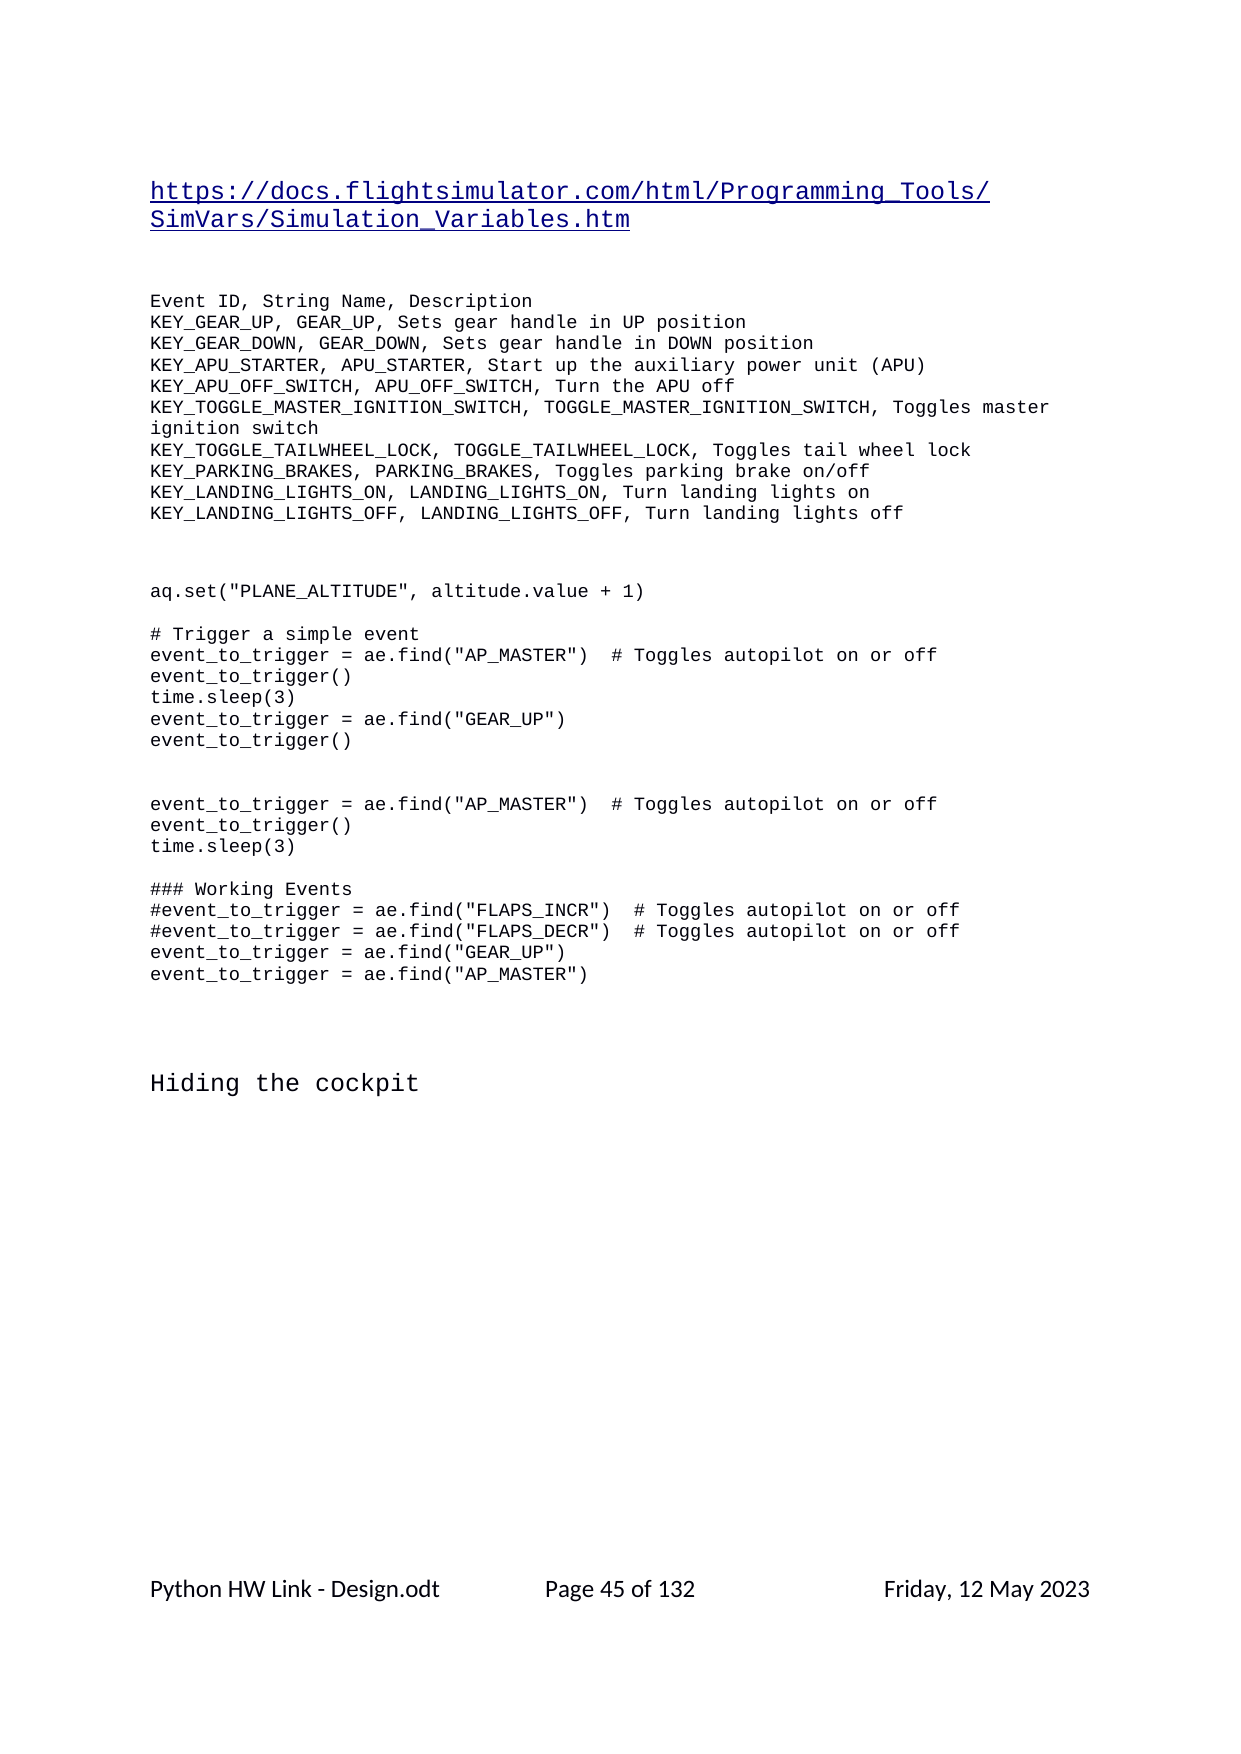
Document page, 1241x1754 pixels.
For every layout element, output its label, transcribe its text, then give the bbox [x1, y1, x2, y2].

text #event_to_trigger = ae.find("FLAPS_INCR") # Toggles autopilot on or off [150, 901, 1090, 922]
text KEY_LANDING_LIGHTS_ON, LANDING_LIGHTS_ON, Turn landing lights on [150, 483, 1090, 504]
text KEY_TOGGLE_TAILWHEEL_LOCK, TOGGLE_TAILWHEEL_LOCK, Toggles tail wheel lock [150, 440, 1090, 462]
text # Trigger a simple event [150, 624, 1090, 646]
text time.sleep(3) [150, 837, 1090, 858]
text KEY_APU_STARTER, APU_STARTER, Start up the auxiliary power unit (APU) [150, 355, 1090, 377]
text event_to_trigger() [150, 667, 1090, 688]
text #event_to_trigger = ae.find("FLAPS_DECR") # Toggles autopilot on or off [150, 922, 1090, 943]
text KEY_PARKING_BRAKES, PARKING_BRAKES, Toggles parking brake on/off [150, 462, 1090, 483]
text aq.set("PLANE_ALTITUDE", altitude.value + 1) [150, 582, 1090, 603]
text event_to_trigger = ae.find("AP_MASTER") # Toggles autopilot on or off [150, 794, 1090, 816]
text time.sleep(3) [150, 688, 1090, 709]
text ### Working Events [150, 879, 1090, 901]
text event_to_trigger = ae.find("GEAR_UP") [150, 943, 1090, 964]
text event_to_trigger() [150, 731, 1090, 752]
text event_to_trigger = ae.find("AP_MASTER") # Toggles autopilot on or off [150, 646, 1090, 667]
text https://docs.flightsimulator.com/html/Programming_Tools/SimVars/Simulation_Variables.htm [150, 178, 1090, 235]
text KEY_GEAR_DOWN, GEAR_DOWN, Sets gear handle in DOWN position [150, 334, 1090, 355]
text KEY_LANDING_LIGHTS_OFF, LANDING_LIGHTS_OFF, Turn landing lights off [150, 504, 1090, 525]
text KEY_APU_OFF_SWITCH, APU_OFF_SWITCH, Turn the APU off [150, 377, 1090, 398]
text KEY_GEAR_UP, GEAR_UP, Sets gear handle in UP position [150, 313, 1090, 334]
text Hiding the cockpit [150, 1071, 1090, 1099]
text event_to_trigger = ae.find("GEAR_UP") [150, 709, 1090, 731]
text event_to_trigger = ae.find("AP_MASTER") [150, 964, 1090, 986]
text event_to_trigger() [150, 816, 1090, 837]
text KEY_TOGGLE_MASTER_IGNITION_SWITCH, TOGGLE_MASTER_IGNITION_SWITCH, Toggles master ignition switch [150, 398, 1090, 440]
text Event ID, String Name, Description [150, 292, 1090, 313]
